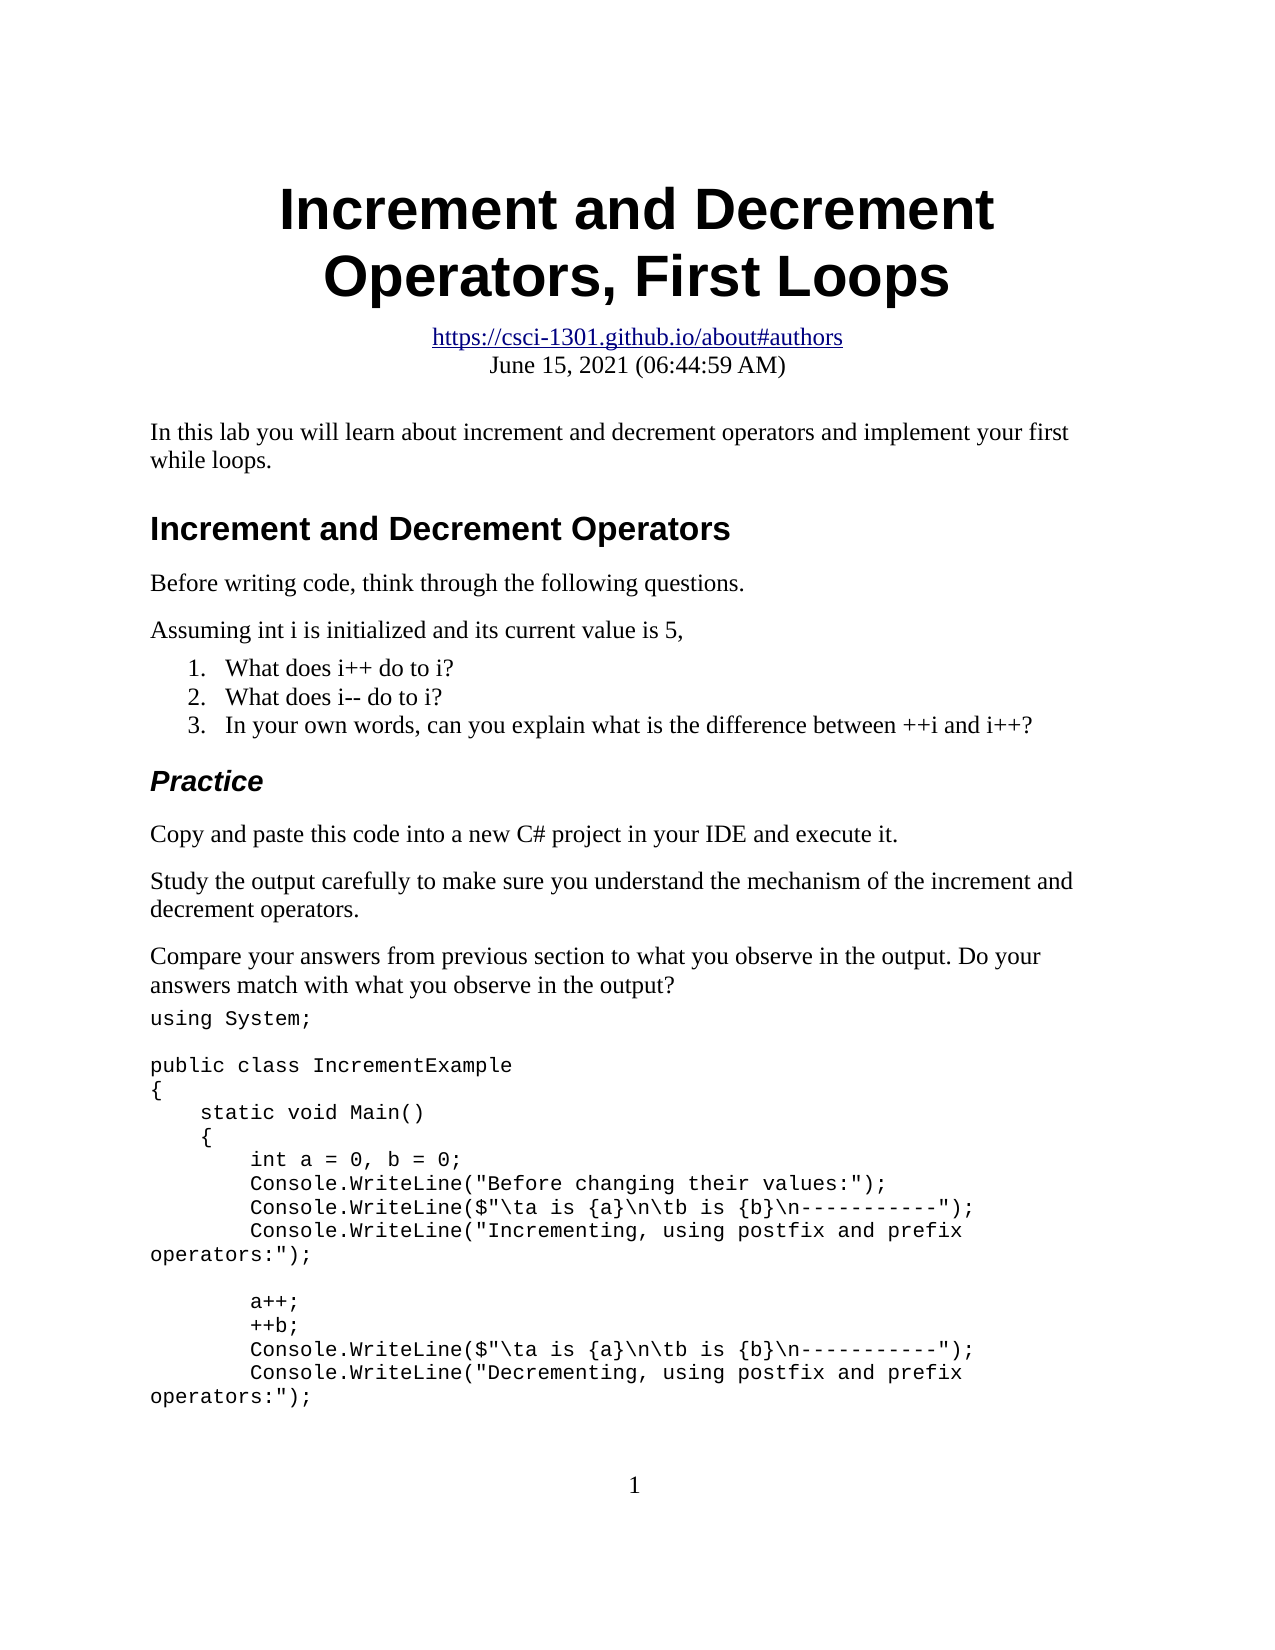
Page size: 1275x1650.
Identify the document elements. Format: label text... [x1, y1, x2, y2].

text In this lab you will learn about increment and decrement operators and implement your first while loops. [150, 417, 1125, 474]
text Copy and paste this code into a new C# project in your IDE and execute it. [150, 819, 1125, 848]
text June 15, 2021 (06:44:59 AM) [150, 350, 1125, 379]
list What does i++ do to i? [187, 653, 1125, 682]
text using System; [150, 1008, 1125, 1031]
text Console.WriteLine("Incrementing, using postfix and prefix operators:"); [150, 1220, 1125, 1268]
text Assuming int i is initialized and its current value is 5, [150, 615, 1125, 644]
text int a = 0, b = 0; [150, 1149, 1125, 1173]
text a++; [150, 1291, 1125, 1315]
text public class IncrementExample [150, 1055, 1125, 1078]
subtitle Practice [150, 764, 1125, 798]
text { [150, 1126, 1125, 1149]
text ++b; [150, 1315, 1125, 1339]
text Console.WriteLine($"\ta is {a}\n\tb is {b}\n-----------"); [150, 1197, 1125, 1220]
text { [150, 1078, 1125, 1102]
text Before writing code, think through the following questions. [150, 568, 1125, 597]
title Increment and Decrement Operators, First Loops [150, 175, 1125, 309]
text Console.WriteLine("Before changing their values:"); [150, 1173, 1125, 1197]
text Console.WriteLine("Decrementing, using postfix and prefix operators:"); [150, 1362, 1125, 1409]
subtitle Increment and Decrement Operators [150, 508, 1125, 547]
text static void Main() [150, 1102, 1125, 1126]
text https://csci-1301.github.io/about#authors [150, 322, 1125, 350]
list What does i-- do to i? [187, 682, 1125, 710]
text Console.WriteLine($"\ta is {a}\n\tb is {b}\n-----------"); [150, 1339, 1125, 1362]
text Compare your answers from previous section to what you observe in the output. Do your answers match with what you observe in the output? [150, 941, 1125, 999]
list In your own words, can you explain what is the difference between ++i and i++? [187, 710, 1125, 739]
text Study the output carefully to make sure you understand the mechanism of the increment and decrement operators. [150, 866, 1125, 923]
